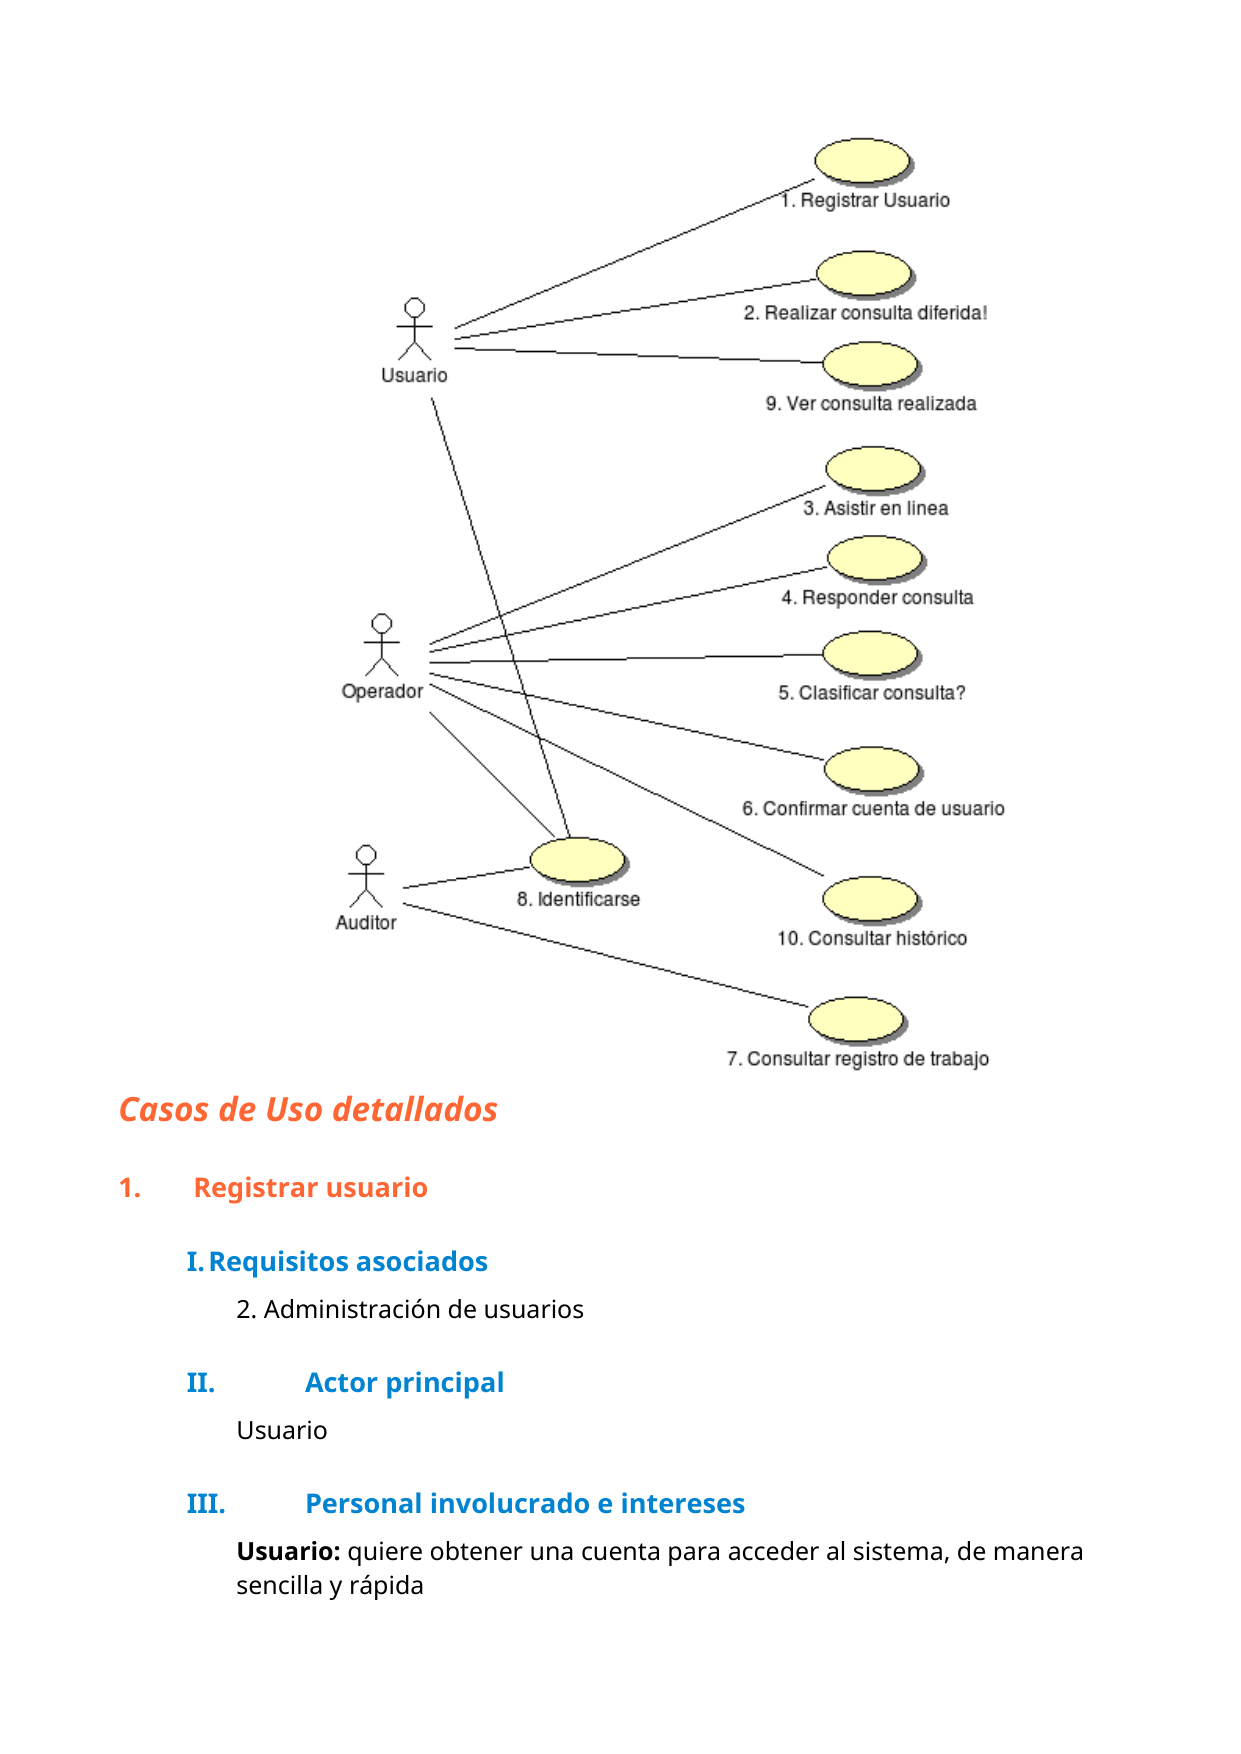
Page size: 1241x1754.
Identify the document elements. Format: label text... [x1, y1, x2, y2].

text 2. Administración de usuarios [236, 1292, 1122, 1326]
subtitle Casos de Uso detallados [118, 1086, 1122, 1131]
subtitle Actor principal [187, 1363, 1122, 1400]
subtitle Personal involucrado e intereses [187, 1484, 1122, 1521]
text Usuario: quiere obtener una cuenta para acceder al sistema, de manera sencilla y rápida [236, 1534, 1122, 1602]
subtitle Registrar usuario [118, 1168, 1122, 1205]
subtitle Requisitos asociados [187, 1243, 1122, 1279]
picture [217, 118, 1023, 1086]
text Usuario [236, 1413, 1122, 1447]
